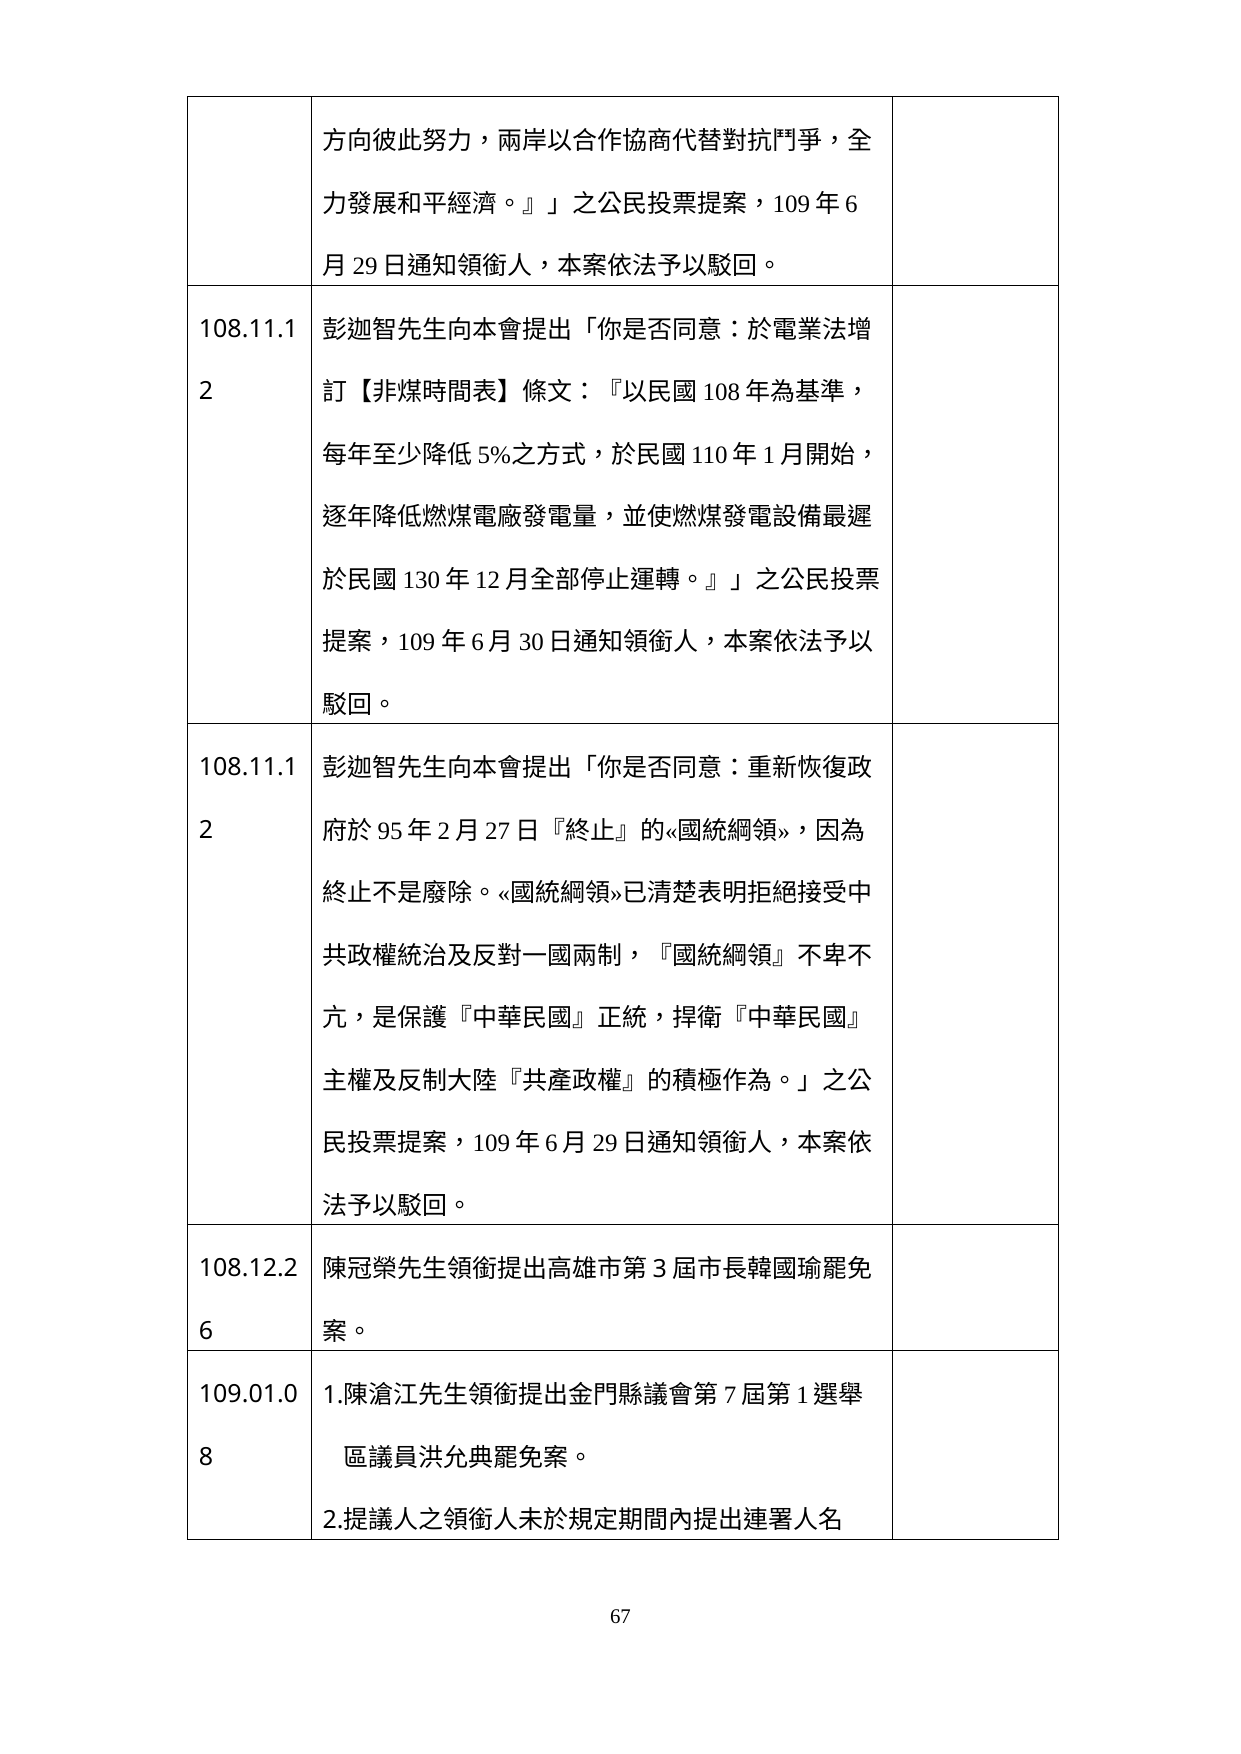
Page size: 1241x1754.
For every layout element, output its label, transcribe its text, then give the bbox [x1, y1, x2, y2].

table_cell 109.01.08 [188, 1351, 311, 1539]
table_cell 108.12.26 [188, 1225, 311, 1350]
table_cell 方向彼此努力，兩岸以合作協商代替對抗鬥爭，全力發展和平經濟。』」之公民投票提案，109年6月29日通知領銜人，本案依法予以駁回。 [312, 97, 892, 285]
table_cell [893, 97, 1058, 285]
table_cell 陳冠榮先生領銜提出高雄市第3屆市長韓國瑜罷免案。 [312, 1225, 892, 1350]
table_cell 1.陳滄江先生領銜提出金門縣議會第7屆第1選舉區議員洪允典罷免案。 2.提議人之領銜人未於規定期間內提出連署人名 [312, 1351, 892, 1539]
table_cell [893, 286, 1058, 723]
table_cell 108.11.12 [188, 286, 311, 723]
table_cell 彭迦智先生向本會提出「你是否同意：重新恢復政府於95年2月27日『終止』的«國統綱領»，因為終止不是廢除。«國統綱領»已清楚表明拒絕接受中共政權統治及反對一國兩制，『國統綱領』不卑不亢，是保護『中華民國』正統，捍衛『中華民國』主權及反制大陸『共產政權』的積極作為。」之公民投票提案，109年6月29日通知領銜人，本案依法予以駁回。 [312, 724, 892, 1224]
table_cell [893, 1351, 1058, 1539]
table_cell [188, 97, 311, 285]
table_cell [893, 724, 1058, 1224]
table_cell 彭迦智先生向本會提出「你是否同意：於電業法增訂【非煤時間表】條文：『以民國108年為基準，每年至少降低5%之方式，於民國110年1月開始，逐年降低燃煤電廠發電量，並使燃煤發電設備最遲於民國130年12月全部停止運轉。』」之公民投票提案，109 年6月30日通知領銜人，本案依法予以駁回。 [312, 286, 892, 723]
table_cell [893, 1225, 1058, 1350]
table_cell 108.11.12 [188, 724, 311, 1224]
